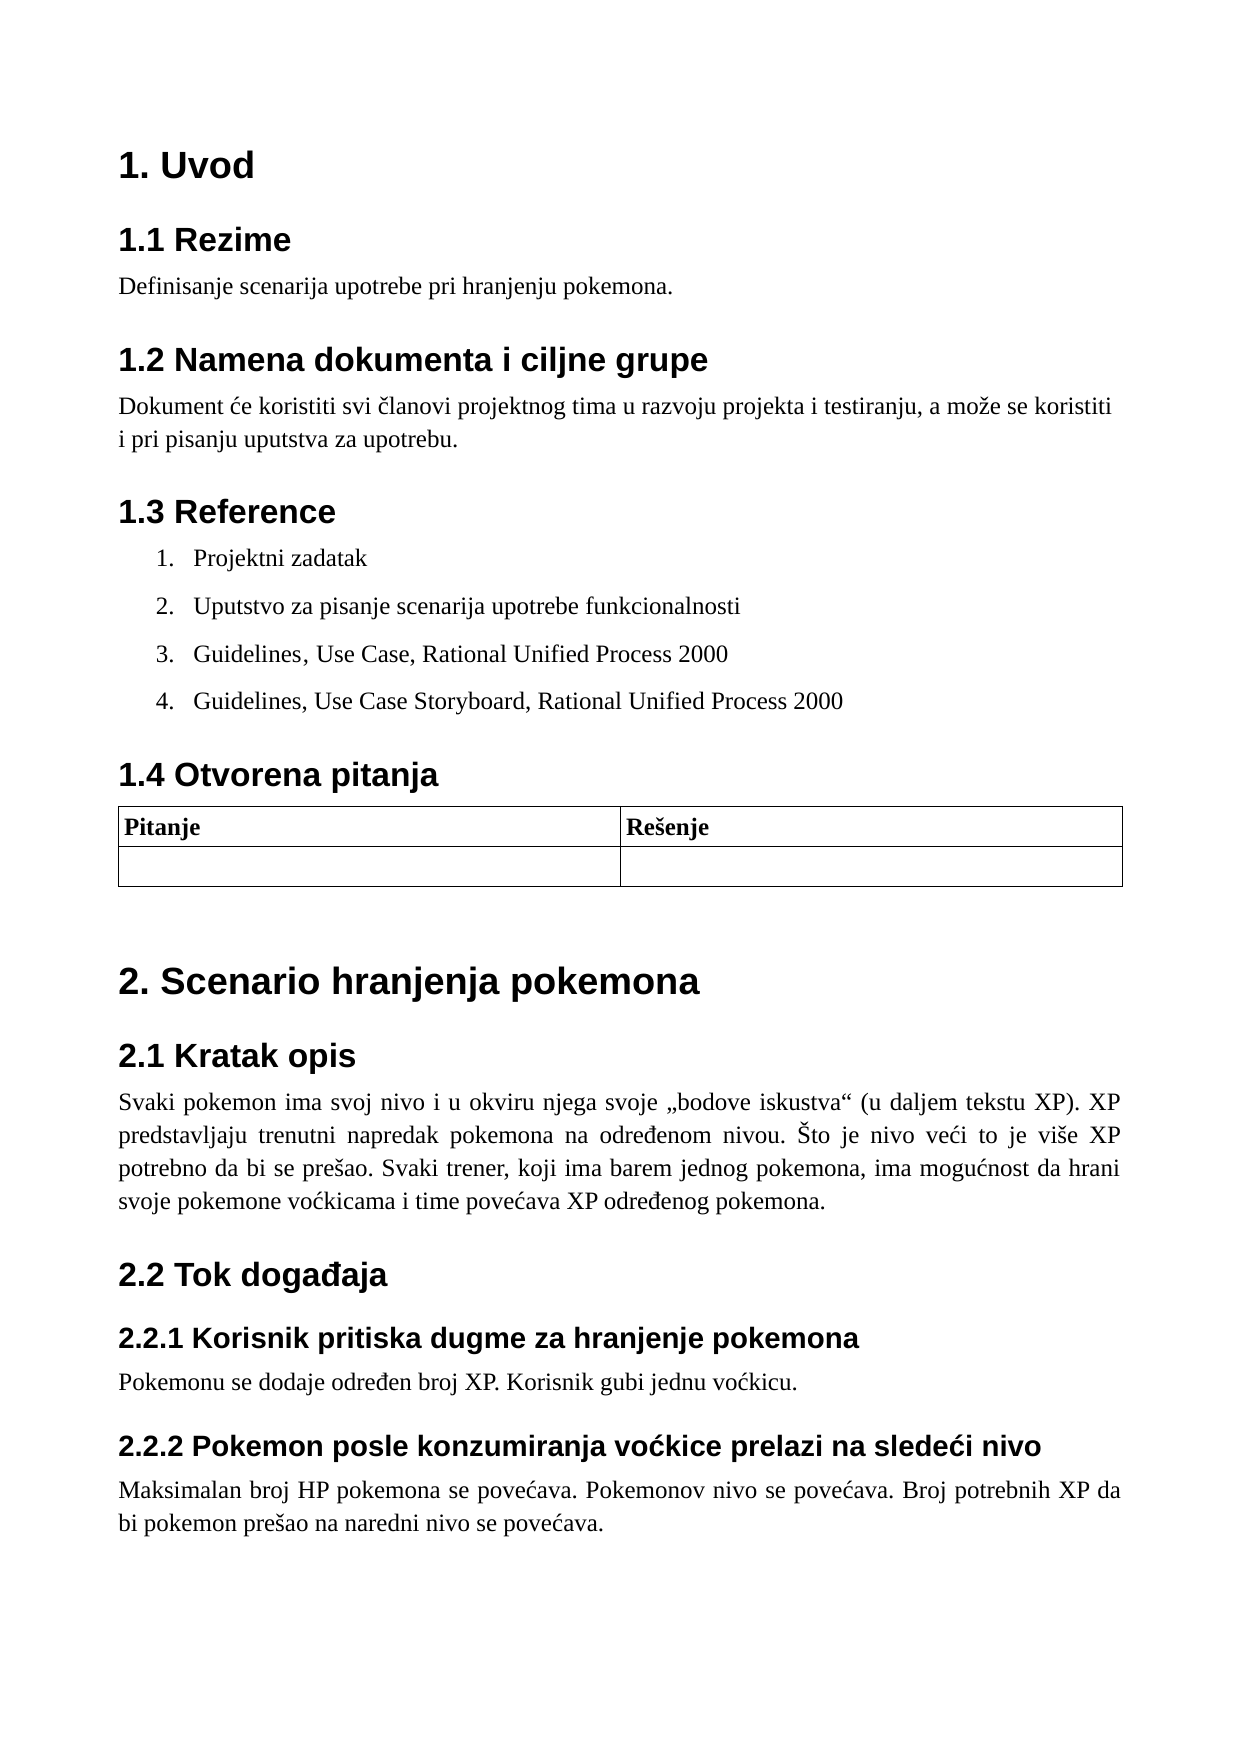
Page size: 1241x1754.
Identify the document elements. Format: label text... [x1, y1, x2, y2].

list Projektni zadatak [156, 543, 1122, 572]
text Dokument će koristiti svi članovi projektnog tima u razvoju projekta i testiranju, a može se koristiti i pri pisanju uputstva za upotrebu. [118, 391, 1122, 453]
subtitle 2.2.2 Pokemon posle konzumiranja voćkice prelazi na sledeći nivo [118, 1429, 1122, 1463]
subtitle 2. Scenario hranjenja pokemona [118, 959, 1122, 1003]
list Guidelines, Use Case Storyboard, Rational Unified Process 2000 [156, 686, 1122, 715]
subtitle 1.4 Otvorena pitanja [118, 755, 1122, 793]
table_cell [119, 847, 620, 886]
text Definisanje scenarija upotrebe pri hranjenju pokemona. [118, 271, 1122, 300]
subtitle 2.2.1 Korisnik pritiska dugme za hranjenje pokemona [118, 1321, 1122, 1354]
subtitle 2.1 Kratak opis [118, 1036, 1122, 1075]
list Uputstvo za pisanje scenarija upotrebe funkcionalnosti [156, 591, 1122, 620]
subtitle 1.1 Rezime [118, 220, 1122, 259]
table_cell [621, 847, 1122, 886]
subtitle 1. Uvod [118, 143, 1122, 187]
text Pokemonu se dodaje određen broj XP. Korisnik gubi jednu voćkicu. [118, 1367, 1122, 1396]
subtitle 1.2 Namena dokumenta i ciljne grupe [118, 340, 1122, 378]
table_header Rešenje [621, 807, 1122, 846]
table_header Pitanje [119, 807, 620, 846]
subtitle 2.2 Tok događaja [118, 1255, 1122, 1293]
list Guidelines‚ Use Case, Rational Unified Process 2000 [156, 639, 1122, 667]
subtitle 1.3 Reference [118, 492, 1122, 531]
text Maksimalan broj HP pokemona se povećava. Pokemonov nivo se povećava. Broj potrebnih XP da bi pokemon prešao na naredni nivo se povećava. [118, 1475, 1122, 1537]
text Svaki pokemon ima svoj nivo i u okviru njega svoje „bodove iskustva“ (u daljem tekstu XP). XP predstavljaju trenutni napredak pokemona na određenom nivou. Što je nivo veći to je više XP potrebno da bi se prešao. Svaki trener, koji ima barem jednog pokemona, ima mogućnost da hrani svoje pokemone voćkicama i time povećava XP određenog pokemona. [118, 1087, 1122, 1215]
